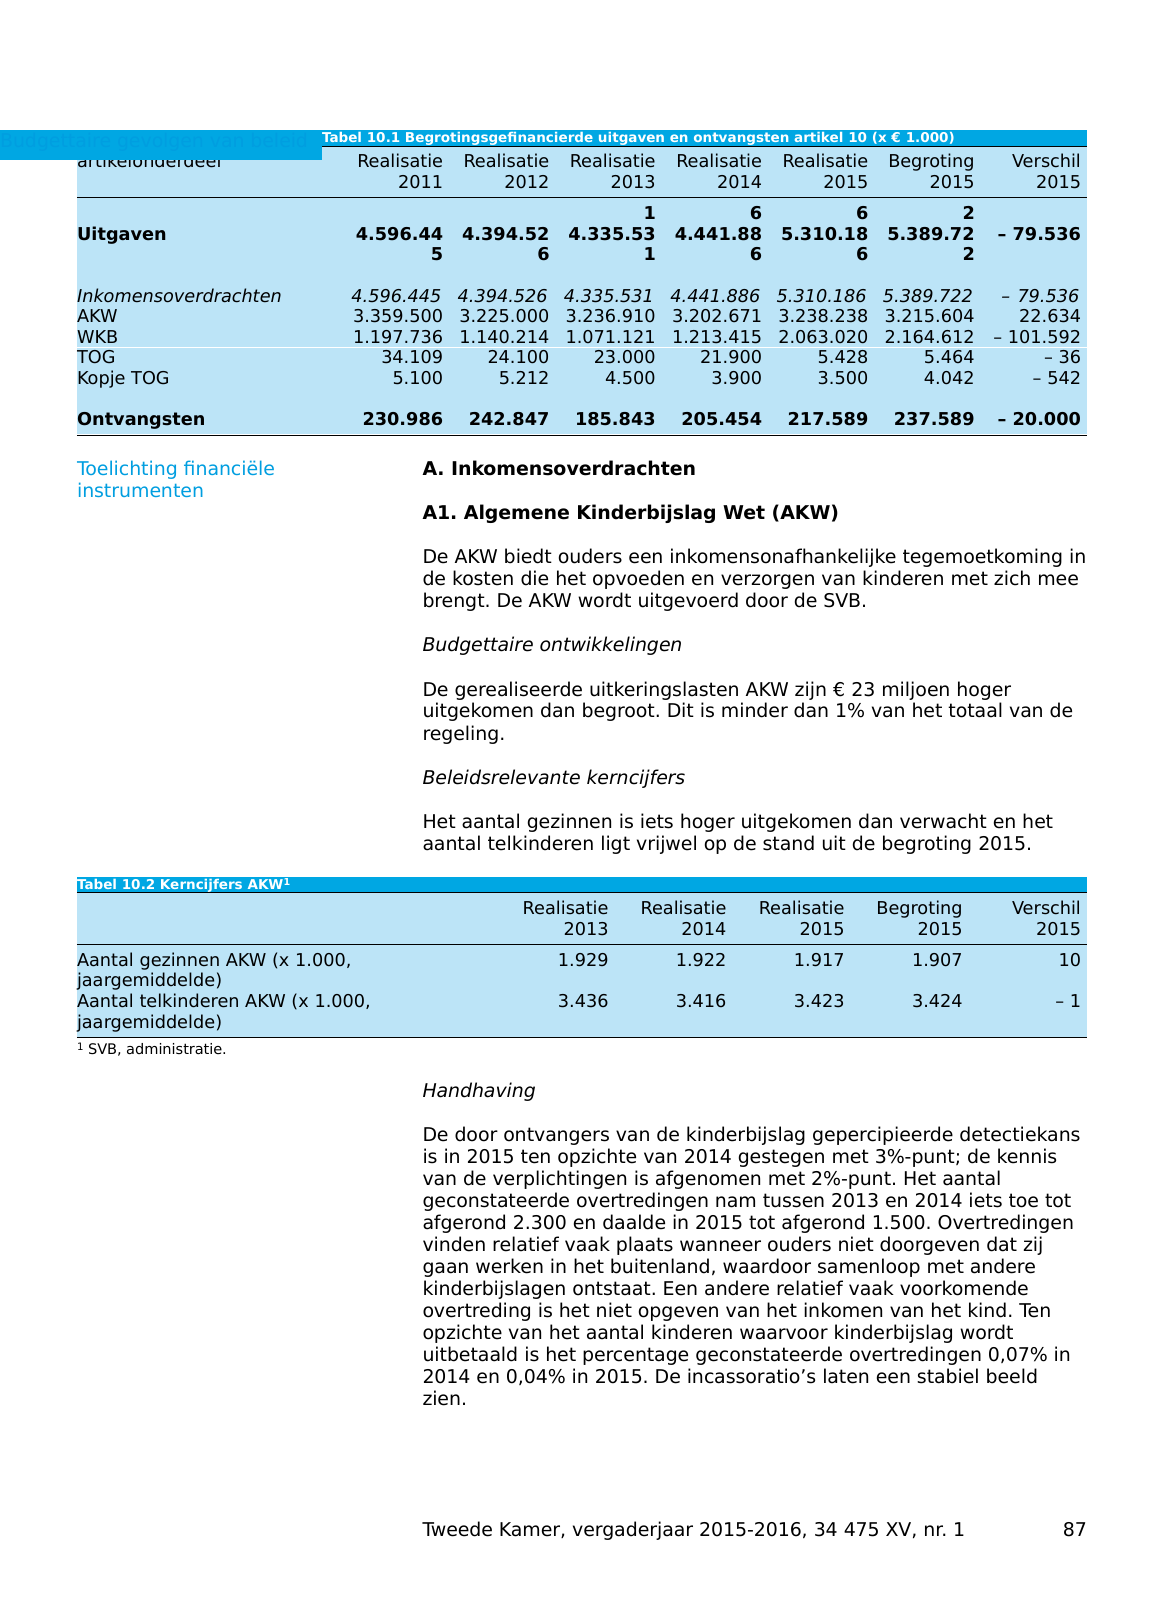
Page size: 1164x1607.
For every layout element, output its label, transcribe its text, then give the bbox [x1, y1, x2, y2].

table_cell 3.359.500 [343, 306, 449, 327]
table_cell Realisatie 2013 [496, 893, 614, 944]
table_cell TOG [77, 348, 342, 368]
table_cell Realisatie 2014 [614, 893, 732, 944]
table_cell [343, 265, 449, 286]
table_cell Realisatie 2014 [661, 147, 768, 197]
table_cell 5.100 [343, 368, 449, 389]
subtitle Budgettaire ontwikkelingen [422, 634, 1087, 656]
table_cell 3.416 [614, 991, 732, 1037]
table_cell 237.589 [874, 409, 980, 434]
table_cell Inkomensoverdrachten [77, 286, 342, 306]
table_cell [77, 389, 342, 409]
table_header Tabel 10.1 Begrotingsgefinancierde uitgaven en ontvangsten artikel 10 (x € 1.000) [0, 130, 1087, 160]
table_cell 4.335.531 [555, 224, 661, 265]
table_cell Realisatie 2015 [768, 147, 874, 197]
table_cell Aantal gezinnen AKW (x 1.000, jaargemiddelde) [77, 945, 496, 991]
table_cell 3.238.238 [768, 306, 874, 327]
table_cell 4.596.445 [343, 224, 449, 265]
table_cell – 1 [969, 991, 1087, 1037]
table_cell 4.335.531 [555, 286, 661, 306]
table_cell 205.454 [661, 409, 768, 434]
table_cell [77, 893, 496, 944]
table_cell artikelonderdeel [77, 147, 342, 197]
table_cell 4.441.886 [661, 224, 768, 265]
table_cell – 101.592 [980, 327, 1087, 347]
table_cell 3.236.910 [555, 306, 661, 327]
table_cell Realisatie 2015 [732, 893, 850, 944]
table_cell [980, 389, 1087, 409]
text De door ontvangers van de kinderbijslag gepercipieerde detectiekans is in 2015 ten opzichte van 2014 gestegen met 3%-punt; de kennis van de verplichtingen is afgenomen met 2%-punt. Het aantal geconstateerde overtredingen nam tussen 2013 en 2014 iets toe tot afgerond 2.300 en daalde in 2015 tot afgerond 1.500. Overtredingen vinden relatief vaak plaats wanneer ouders niet doorgeven dat zij gaan werken in het buitenland, waardoor samenloop met andere kinderbijslagen ontstaat. Een andere relatief vaak voorkomende overtreding is het niet opgeven van het inkomen van het kind. Ten opzichte van het aantal kinderen waarvoor kinderbijslag wordt uitbetaald is het percentage geconstateerde overtredingen 0,07% in 2014 en 0,04% in 2015. De incassoratio’s laten een stabiel beeld zien. [422, 1124, 1087, 1410]
table_cell 3.202.671 [661, 306, 768, 327]
table_cell 1 SVB, administratie. [77, 1038, 1087, 1058]
table_cell 1 [555, 198, 661, 224]
table_cell 22.634 [980, 306, 1087, 327]
text De AKW biedt ouders een inkomensonafhankelijke tegemoetkoming in de kosten die het opvoeden en verzorgen van kinderen met zich mee brengt. De AKW wordt uitgevoerd door de SVB. [422, 546, 1087, 612]
subtitle A1. Algemene Kinderbijslag Wet (AKW) [422, 502, 1087, 524]
table_cell 10 [969, 945, 1087, 991]
table_cell 5.310.186 [768, 286, 874, 306]
table_cell 1.071.121 [555, 327, 661, 347]
table_cell [980, 198, 1087, 224]
table_cell [343, 198, 449, 224]
table_cell 1.917 [732, 945, 850, 991]
table_cell Begroting 2015 [874, 147, 980, 197]
table_cell 1.907 [850, 945, 968, 991]
table_cell 4.500 [555, 368, 661, 389]
table_cell 4.441.886 [661, 286, 768, 306]
table_cell 4.042 [874, 368, 980, 389]
table_cell 6 [768, 198, 874, 224]
table_cell 5.389.722 [874, 286, 980, 306]
table_cell Uitgaven [77, 224, 342, 265]
table_cell 1.922 [614, 945, 732, 991]
table_cell [449, 265, 555, 286]
table_cell AKW [77, 306, 342, 327]
table_cell 34.109 [343, 348, 449, 368]
table_cell 24.100 [449, 348, 555, 368]
table_cell 1.140.214 [449, 327, 555, 347]
text De gerealiseerde uitkeringslasten AKW zijn € 23 miljoen hoger uitgekomen dan begroot. Dit is minder dan 1% van het totaal van de regeling. [422, 678, 1087, 744]
table_cell Aantal telkinderen AKW (x 1.000, jaargemiddelde) [77, 991, 496, 1037]
table_cell – 36 [980, 348, 1087, 368]
table_cell – 542 [980, 368, 1087, 389]
table_cell 2.164.612 [874, 327, 980, 347]
table_cell Verschil 2015 [980, 147, 1087, 197]
subtitle Beleidsrelevante kerncijfers [422, 767, 1087, 788]
table_cell 242.847 [449, 409, 555, 434]
table_cell [449, 198, 555, 224]
table_cell [449, 389, 555, 409]
table_cell [555, 389, 661, 409]
table_cell 5.212 [449, 368, 555, 389]
table_cell [768, 389, 874, 409]
table_cell 2 [874, 198, 980, 224]
table_cell Ontvangsten [77, 409, 342, 434]
table_header Tabel 10.2 Kerncijfers AKW1 [77, 877, 1087, 892]
table_cell 3.215.604 [874, 306, 980, 327]
table_cell [343, 389, 449, 409]
table_cell 3.500 [768, 368, 874, 389]
table_cell – 20.000 [980, 409, 1087, 434]
table_cell 4.394.526 [449, 224, 555, 265]
table_cell 2.063.020 [768, 327, 874, 347]
table_cell 5.389.722 [874, 224, 980, 265]
table_cell 185.843 [555, 409, 661, 434]
table_cell 3.424 [850, 991, 968, 1037]
text Toelichting financiële instrumenten [77, 458, 399, 502]
table_cell [874, 265, 980, 286]
table_cell [768, 265, 874, 286]
table_cell 5.310.186 [768, 224, 874, 265]
table_cell 1.213.415 [661, 327, 768, 347]
table_cell – 79.536 [980, 224, 1087, 265]
table_cell 5.464 [874, 348, 980, 368]
table_cell 21.900 [661, 348, 768, 368]
subtitle Handhaving [422, 1080, 1087, 1102]
table_cell 6 [661, 198, 768, 224]
table_cell 230.986 [343, 409, 449, 434]
table_cell [77, 198, 342, 224]
table_cell [77, 265, 342, 286]
table_cell 3.436 [496, 991, 614, 1037]
table_cell 4.596.445 [343, 286, 449, 306]
table_cell 217.589 [768, 409, 874, 434]
table_cell 3.225.000 [449, 306, 555, 327]
table_cell Realisatie 2011 [343, 147, 449, 197]
table_cell – 79.536 [980, 286, 1087, 306]
table_cell Realisatie 2012 [449, 147, 555, 197]
table_cell 1.929 [496, 945, 614, 991]
table_cell 5.428 [768, 348, 874, 368]
table_cell 23.000 [555, 348, 661, 368]
table_cell Kopje TOG [77, 368, 342, 389]
table_cell Verschil 2015 [969, 893, 1087, 944]
table_cell 4.394.526 [449, 286, 555, 306]
table_cell [874, 389, 980, 409]
table_cell 1.197.736 [343, 327, 449, 347]
table_cell [661, 389, 768, 409]
table_cell Begroting 2015 [850, 893, 968, 944]
text Het aantal gezinnen is iets hoger uitgekomen dan verwacht en het aantal telkinderen ligt vrijwel op de stand uit de begroting 2015. [422, 811, 1087, 855]
subtitle A. Inkomensoverdrachten [422, 458, 1087, 480]
table_cell [555, 265, 661, 286]
table_cell 3.900 [661, 368, 768, 389]
table_cell Realisatie 2013 [555, 147, 661, 197]
table_cell 3.423 [732, 991, 850, 1037]
table_cell [661, 265, 768, 286]
table_cell WKB [77, 327, 342, 347]
table_cell [980, 265, 1087, 286]
